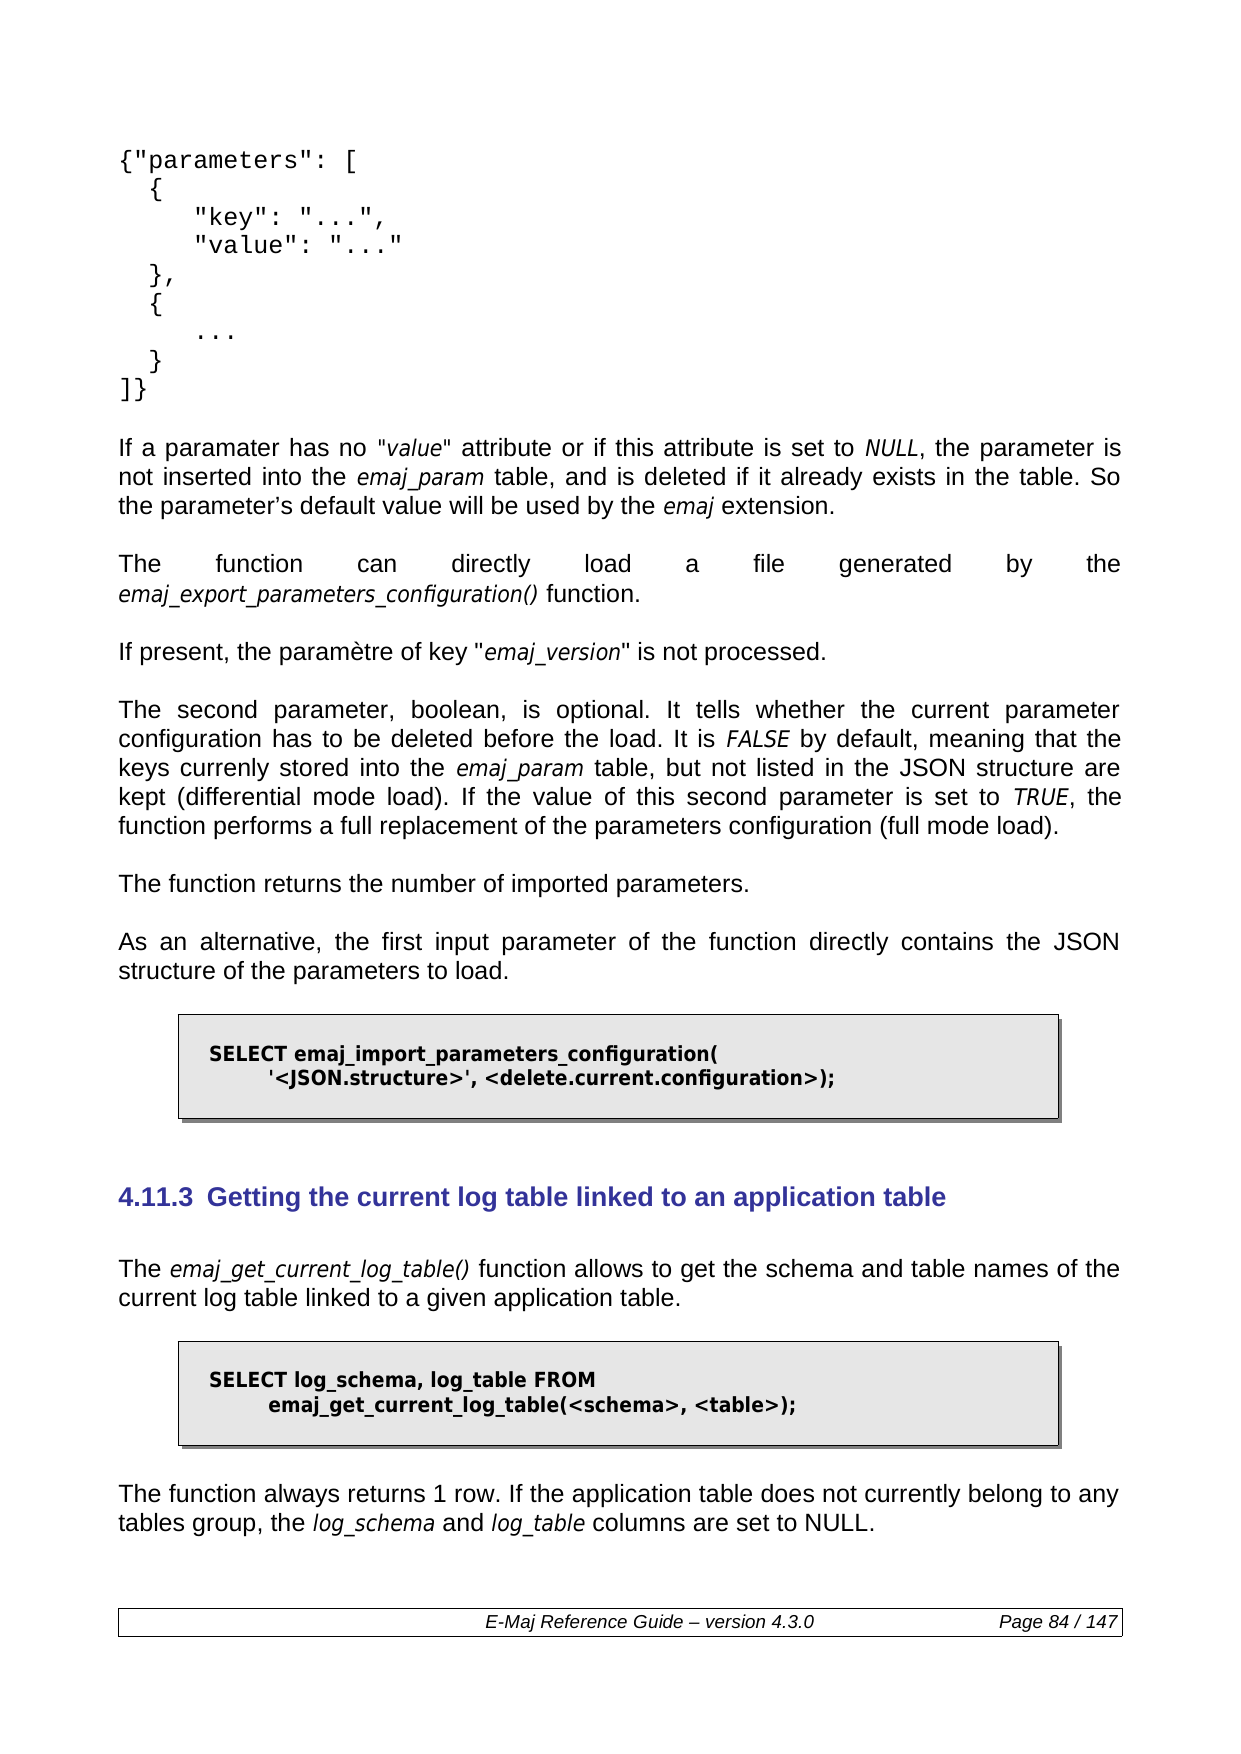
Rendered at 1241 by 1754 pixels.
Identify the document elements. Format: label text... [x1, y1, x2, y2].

text "value": "..." [118, 233, 1122, 261]
text The function always returns 1 row. If the application table does not currently belong to any tables group, the log_schema and log_table columns are set to NULL. [118, 1479, 1122, 1537]
text emaj_get_current_log_table(<schema>, <table>); [179, 1390, 1058, 1414]
text SELECT emaj_import_parameters_configuration( '<JSON.structure>', <delete.current.configuration>); [179, 1039, 1058, 1088]
text ... [118, 318, 1122, 347]
text ]} [118, 376, 1122, 404]
text {"parameters": [ [118, 147, 1122, 176]
text }, [118, 261, 1122, 290]
text "key": "...", [118, 204, 1122, 233]
text } [118, 347, 1122, 376]
text SELECT log_schema, log_table FROM [179, 1365, 1058, 1390]
text The emaj_get_current_log_table() function allows to get the schema and table names of the current log table linked to a given application table. [118, 1254, 1122, 1312]
text If a paramater has no "value" attribute or if this attribute is set to NULL, the parameter is not inserted into the emaj_param table, and is deleted if it already exists in the table. So the parameter’s default value will be used by the emaj extension. [118, 433, 1122, 520]
subtitle Getting the current log table linked to an application table [118, 1181, 1122, 1212]
text As an alternative, the first input parameter of the function directly contains the JSON structure of the parameters to load. [118, 927, 1122, 985]
text The function can directly load a file generated by the emaj_export_parameters_configuration() function. [118, 549, 1122, 607]
text The function returns the number of imported parameters. [118, 869, 1122, 898]
text { [118, 290, 1122, 318]
text The second parameter, boolean, is optional. It tells whether the current parameter configuration has to be deleted before the load. It is FALSE by default, meaning that the keys currenly stored into the emaj_param table, but not listed in the JSON structure are kept (differential mode load). If the value of this second parameter is set to TRUE, the function performs a full replacement of the parameters configuration (full mode load). [118, 695, 1122, 840]
text { [118, 176, 1122, 204]
text If present, the paramètre of key "emaj_version" is not processed. [118, 637, 1122, 666]
